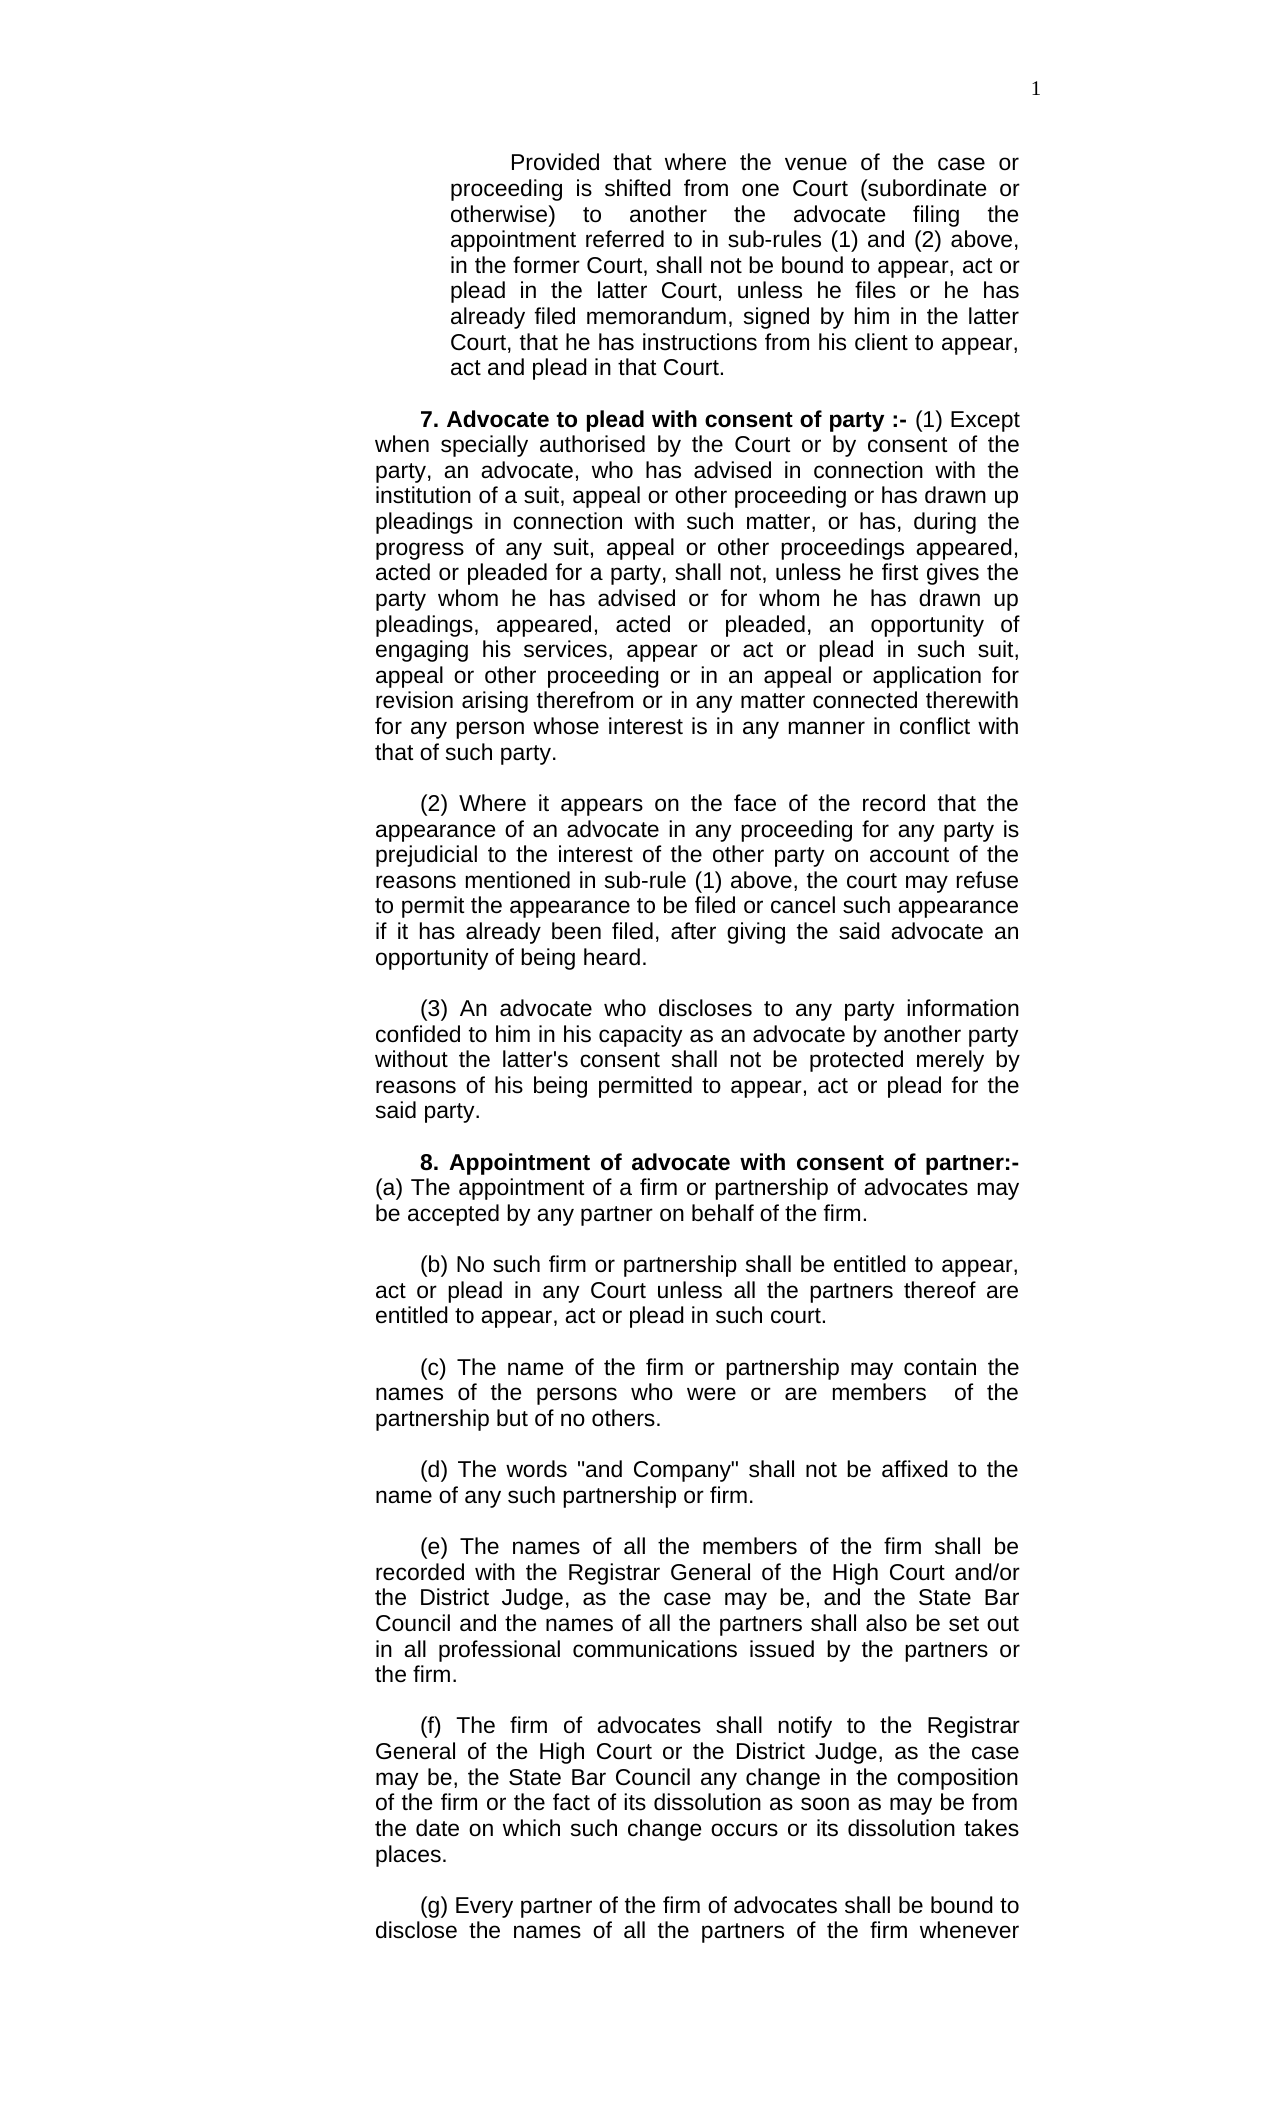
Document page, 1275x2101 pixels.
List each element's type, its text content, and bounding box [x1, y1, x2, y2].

text 8. Appointment of advocate with consent of partner:- (a) The appointment of a firm or partnership of advocates may be accepted by any partner on behalf of the firm. [375, 1149, 1020, 1226]
text (c) The name of the firm or partnership may contain the names of the persons who were or are members of the partnership but of no others. [375, 1354, 1020, 1431]
text (2) Where it appears on the face of the record that the appearance of an advocate in any proceeding for any party is prejudicial to the interest of the other party on account of the reasons mentioned in sub-rule (1) above, the court may refuse to permit the appearance to be filed or cancel such appearance if it has already been filed, after giving the said advocate an opportunity of being heard. [375, 791, 1020, 970]
text (3) An advocate who discloses to any party information confided to him in his capacity as an advocate by another party without the latter's consent shall not be protected merely by reasons of his being permitted to appear, act or plead for the said party. [375, 996, 1020, 1124]
text (e) The names of all the members of the firm shall be recorded with the Registrar General of the High Court and/or the District Judge, as the case may be, and the State Bar Council and the names of all the partners shall also be set out in all professional communications issued by the partners or the firm. [375, 1534, 1020, 1687]
text Provided that where the venue of the case or proceeding is shifted from one Court (subordinate or otherwise) to another the advocate filing the appointment referred to in sub-rules (1) and (2) above, in the former Court, shall not be bound to appear, act or plead in the latter Court, unless he files or he has already filed memorandum, signed by him in the latter Court, that he has instructions from his client to appear, act and plead in that Court. [375, 150, 1020, 381]
text (g) Every partner of the firm of advocates shall be bound to disclose the names of all the partners of the firm whenever [375, 1892, 1020, 1944]
text (f) The firm of advocates shall notify to the Registrar General of the High Court or the District Judge, as the case may be, the State Bar Council any change in the composition of the firm or the fact of its dissolution as soon as may be from the date on which such change occurs or its dissolution takes places. [375, 1713, 1020, 1867]
text (b) No such firm or partnership shall be entitled to appear, act or plead in any Court unless all the partners thereof are entitled to appear, act or plead in such court. [375, 1252, 1020, 1329]
text (d) The words "and Company" shall not be affixed to the name of any such partnership or firm. [375, 1457, 1020, 1508]
text 7. Advocate to plead with consent of party :- (1) Except when specially authorised by the Court or by consent of the party, an advocate, who has advised in connection with the institution of a suit, appeal or other proceeding or has drawn up pleadings in connection with such matter, or has, during the progress of any suit, appeal or other proceedings appeared, acted or pleaded for a party, shall not, unless he first gives the party whom he has advised or for whom he has drawn up pleadings, appeared, acted or pleaded, an opportunity of engaging his services, appear or act or plead in such suit, appeal or other proceeding or in an appeal or application for revision arising therefrom or in any matter connected therewith for any person whose interest is in any manner in conflict with that of such party. [375, 406, 1020, 765]
